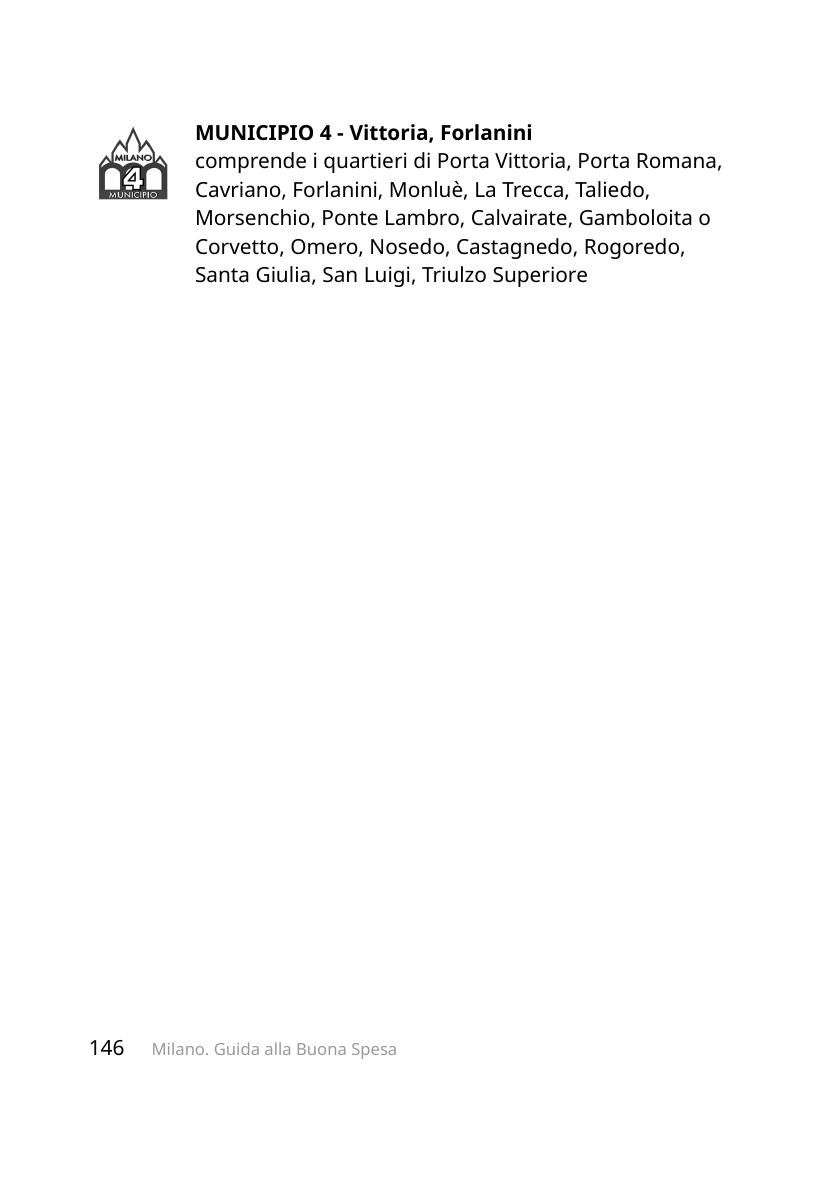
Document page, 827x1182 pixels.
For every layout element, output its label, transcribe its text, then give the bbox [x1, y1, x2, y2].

text MUNICIPIO 4 - Vittoria, Forlanini [178, 118, 738, 147]
text comprende i quartieri di Porta Vittoria, Porta Romana, Cavriano, Forlanini, Monluè, La Trecca, Taliedo, Morsenchio, Ponte Lambro, Calvairate, Gamboloita o Corvetto, Omero, Nosedo, Castagnedo, Rogoredo, Santa Giulia, San Luigi, Triulzo Superiore [88, 147, 738, 289]
picture [88, 118, 178, 207]
